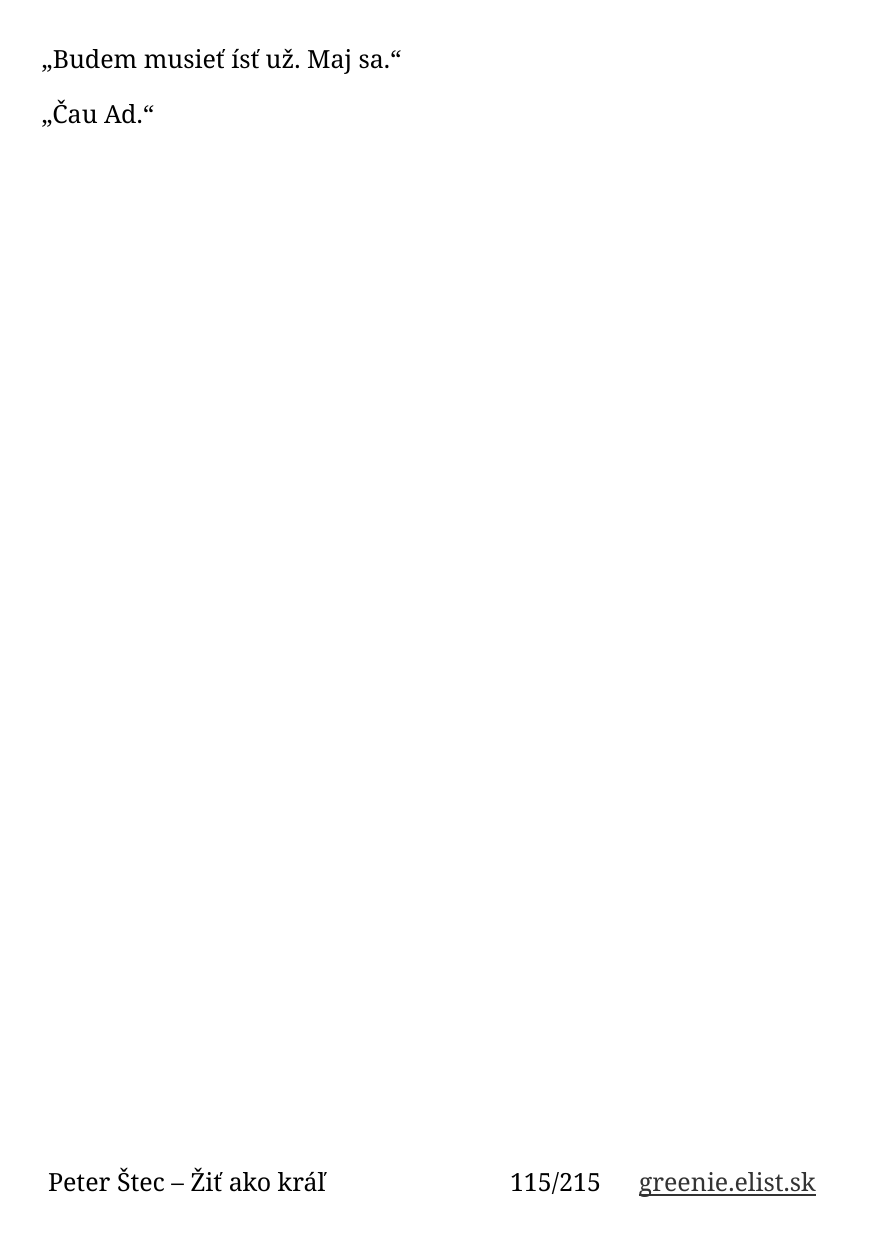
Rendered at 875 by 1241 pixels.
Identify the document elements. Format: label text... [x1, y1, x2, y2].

text „Budem musieť ísť už. Maj sa.“ [41, 41, 833, 75]
text „Čau Ad.“ [41, 97, 833, 131]
